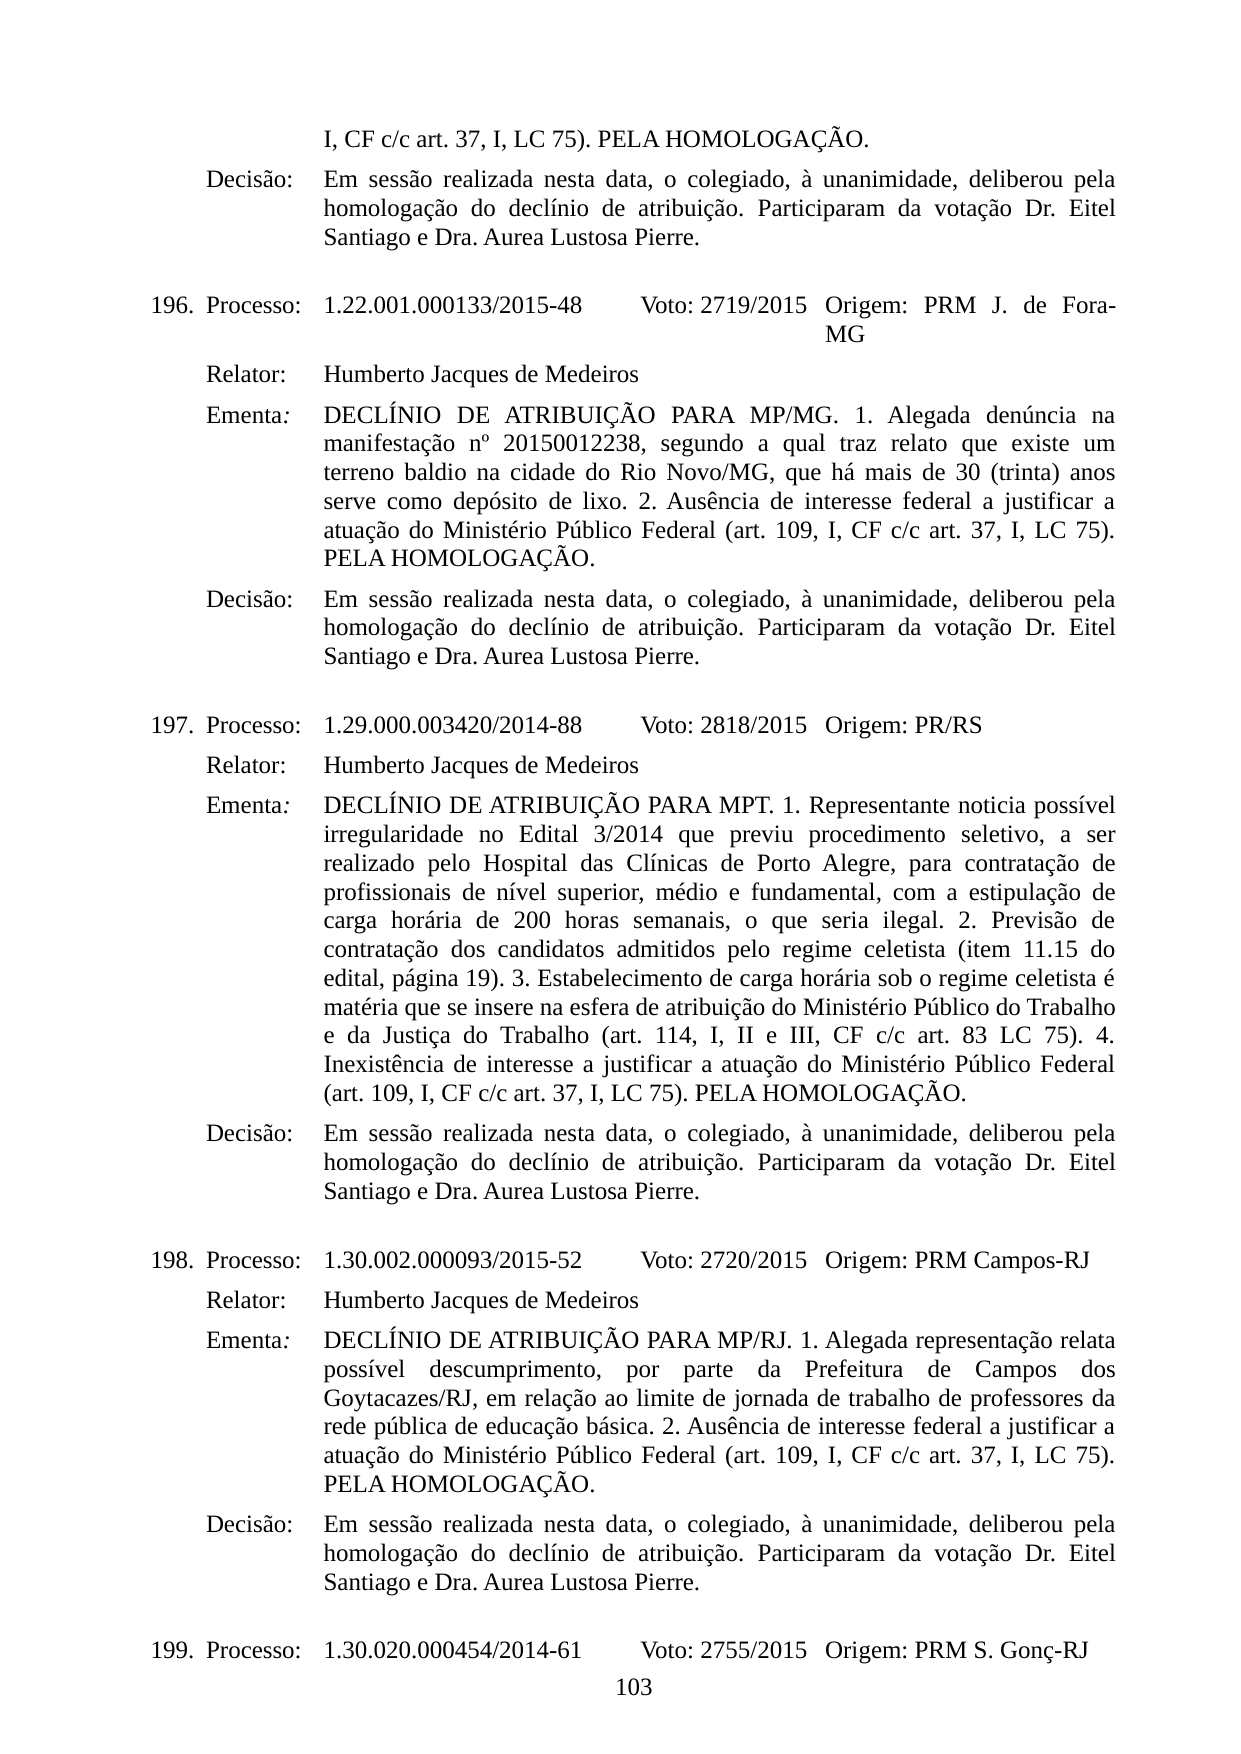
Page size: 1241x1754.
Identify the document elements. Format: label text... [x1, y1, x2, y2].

table_cell [145, 785, 200, 1112]
table_cell [145, 158, 200, 256]
table_header 197. [145, 704, 200, 744]
table_cell Relator: [200, 1279, 318, 1319]
table_cell [145, 394, 200, 578]
table_header Processo: [200, 285, 318, 354]
table_header Voto: 2818/2015 [635, 704, 819, 744]
table_header 1.29.000.003420/2014-88 [318, 704, 634, 744]
table_cell [145, 578, 200, 676]
table_cell DECLÍNIO DE ATRIBUIÇÃO PARA MP/RJ. 1. Alegada representação relata possível descumprimento, por parte da Prefeitura de Campos dos Goytacazes/RJ, em relação ao limite de jornada de trabalho de professores da rede pública de educação básica. 2. Ausência de interesse federal a justificar a atuação do Ministério Público Federal (art. 109, I, CF c/c art. 37, I, LC 75). PELA HOMOLOGAÇÃO. [318, 1319, 1122, 1503]
table_header Processo: [200, 704, 318, 744]
table_cell Decisão: [200, 1503, 318, 1601]
table_cell Decisão: [200, 158, 318, 256]
table_header 1.30.020.000454/2014-61 [318, 1630, 634, 1670]
table_cell Humberto Jacques de Medeiros [318, 1279, 1122, 1319]
table_cell Decisão: [200, 1113, 318, 1210]
table_header Origem: PRM Campos-RJ [819, 1239, 1122, 1279]
table_header 199. [145, 1630, 200, 1670]
table_cell Relator: [200, 745, 318, 785]
table_cell Em sessão realizada nesta data, o colegiado, à unanimidade, deliberou pela homologação do declínio de atribuição. Participaram da votação Dr. Eitel Santiago e Dra. Aurea Lustosa Pierre. [318, 158, 1122, 256]
table_cell [145, 1113, 200, 1210]
table_header Origem: PRM J. de Fora-MG [819, 285, 1122, 354]
table_header Voto: 2719/2015 [635, 285, 819, 354]
table_cell [200, 118, 318, 158]
table_header Origem: PRM S. Gonç-RJ [819, 1630, 1122, 1670]
table_cell [145, 1503, 200, 1601]
table_cell [145, 354, 200, 394]
table_cell Humberto Jacques de Medeiros [318, 354, 1122, 394]
table_cell Em sessão realizada nesta data, o colegiado, à unanimidade, deliberou pela homologação do declínio de atribuição. Participaram da votação Dr. Eitel Santiago e Dra. Aurea Lustosa Pierre. [318, 1503, 1122, 1601]
table_cell Ementa: [200, 785, 318, 1112]
table_header 1.22.001.000133/2015-48 [318, 285, 634, 354]
table_cell DECLÍNIO DE ATRIBUIÇÃO PARA MP/MG. 1. Alegada denúncia na manifestação nº 20150012238, segundo a qual traz relato que existe um terreno baldio na cidade do Rio Novo/MG, que há mais de 30 (trinta) anos serve como depósito de lixo. 2. Ausência de interesse federal a justificar a atuação do Ministério Público Federal (art. 109, I, CF c/c art. 37, I, LC 75). PELA HOMOLOGAÇÃO. [318, 394, 1122, 578]
table_header Voto: 2720/2015 [635, 1239, 819, 1279]
table_cell [145, 745, 200, 785]
table_header 196. [145, 285, 200, 354]
table_cell Decisão: [200, 578, 318, 676]
table_cell [145, 118, 200, 158]
table_header 1.30.002.000093/2015-52 [318, 1239, 634, 1279]
table_cell Humberto Jacques de Medeiros [318, 745, 1122, 785]
table_cell I, CF c/c art. 37, I, LC 75). PELA HOMOLOGAÇÃO. [318, 118, 1122, 158]
table_cell Relator: [200, 354, 318, 394]
table_cell DECLÍNIO DE ATRIBUIÇÃO PARA MPT. 1. Representante noticia possível irregularidade no Edital 3/2014 que previu procedimento seletivo, a ser realizado pelo Hospital das Clínicas de Porto Alegre, para contratação de profissionais de nível superior, médio e fundamental, com a estipulação de carga horária de 200 horas semanais, o que seria ilegal. 2. Previsão de contratação dos candidatos admitidos pelo regime celetista (item 11.15 do edital, página 19). 3. Estabelecimento de carga horária sob o regime celetista é matéria que se insere na esfera de atribuição do Ministério Público do Trabalho e da Justiça do Trabalho (art. 114, I, II e III, CF c/c art. 83 LC 75). 4. Inexistência de interesse a justificar a atuação do Ministério Público Federal (art. 109, I, CF c/c art. 37, I, LC 75). PELA HOMOLOGAÇÃO. [318, 785, 1122, 1112]
table_cell Em sessão realizada nesta data, o colegiado, à unanimidade, deliberou pela homologação do declínio de atribuição. Participaram da votação Dr. Eitel Santiago e Dra. Aurea Lustosa Pierre. [318, 578, 1122, 676]
table_header 198. [145, 1239, 200, 1279]
table_cell Ementa: [200, 1319, 318, 1503]
table_cell Em sessão realizada nesta data, o colegiado, à unanimidade, deliberou pela homologação do declínio de atribuição. Participaram da votação Dr. Eitel Santiago e Dra. Aurea Lustosa Pierre. [318, 1113, 1122, 1210]
table_cell [145, 1319, 200, 1503]
table_header Processo: [200, 1630, 318, 1670]
table_cell [145, 1279, 200, 1319]
table_header Voto: 2755/2015 [635, 1630, 819, 1670]
table_cell Ementa: [200, 394, 318, 578]
table_header Processo: [200, 1239, 318, 1279]
table_header Origem: PR/RS [819, 704, 1122, 744]
